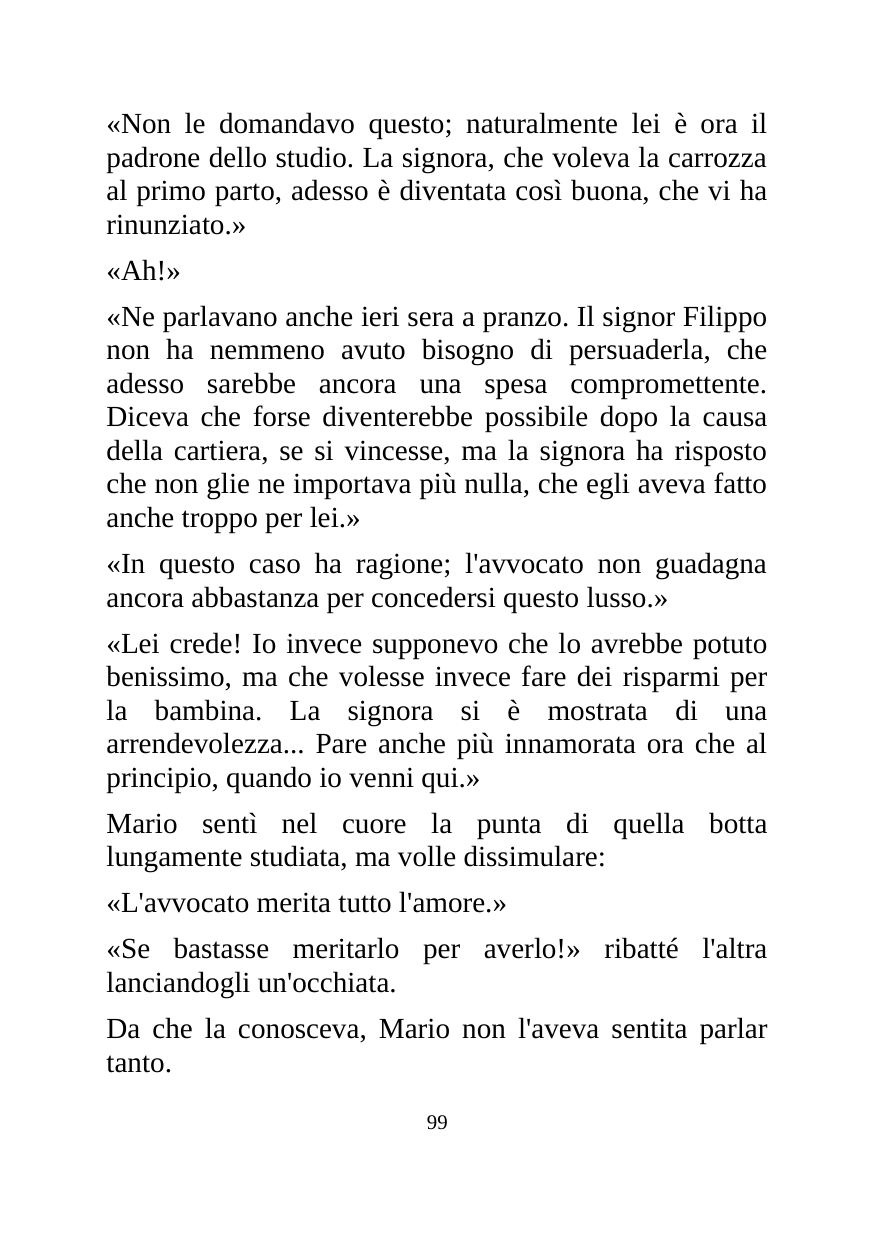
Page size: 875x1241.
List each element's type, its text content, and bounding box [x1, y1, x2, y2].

text Da che la conosceva, Mario non l'aveva sentita parlar tanto. [106, 1011, 768, 1078]
text «Se bastasse meritarlo per averlo!» ribatté l'altra lanciandogli un'occhiata. [106, 932, 768, 999]
text «Non le domandavo questo; naturalmente lei è ora il padrone dello studio. La signora, che voleva la carrozza al primo parto, adesso è diventata così buona, che vi ha rinunziato.» [106, 106, 768, 240]
text «L'avvocato merita tutto l'amore.» [106, 886, 768, 919]
text Mario sentì nel cuore la punta di quella botta lungamente studiata, ma volle dissimulare: [106, 806, 768, 873]
text «Lei crede! Io invece supponevo che lo avrebbe potuto benissimo, ma che volesse invece fare dei risparmi per la bambina. La signora si è mostrata di una arrendevolezza... Pare anche più innamorata ora che al principio, quando io venni qui.» [106, 626, 768, 793]
text «Ne parlavano anche ieri sera a pranzo. Il signor Filippo non ha nemmeno avuto bisogno di persuaderla, che adesso sarebbe ancora una spesa compromettente. Diceva che forse diventerebbe possibile dopo la causa della cartiera, se si vincesse, ma la signora ha risposto che non glie ne importava più nulla, che egli aveva fatto anche troppo per lei.» [106, 299, 768, 534]
text «Ah!» [106, 253, 768, 286]
text «In questo caso ha ragione; l'avvocato non guadagna ancora abbastanza per concedersi questo lusso.» [106, 546, 768, 613]
